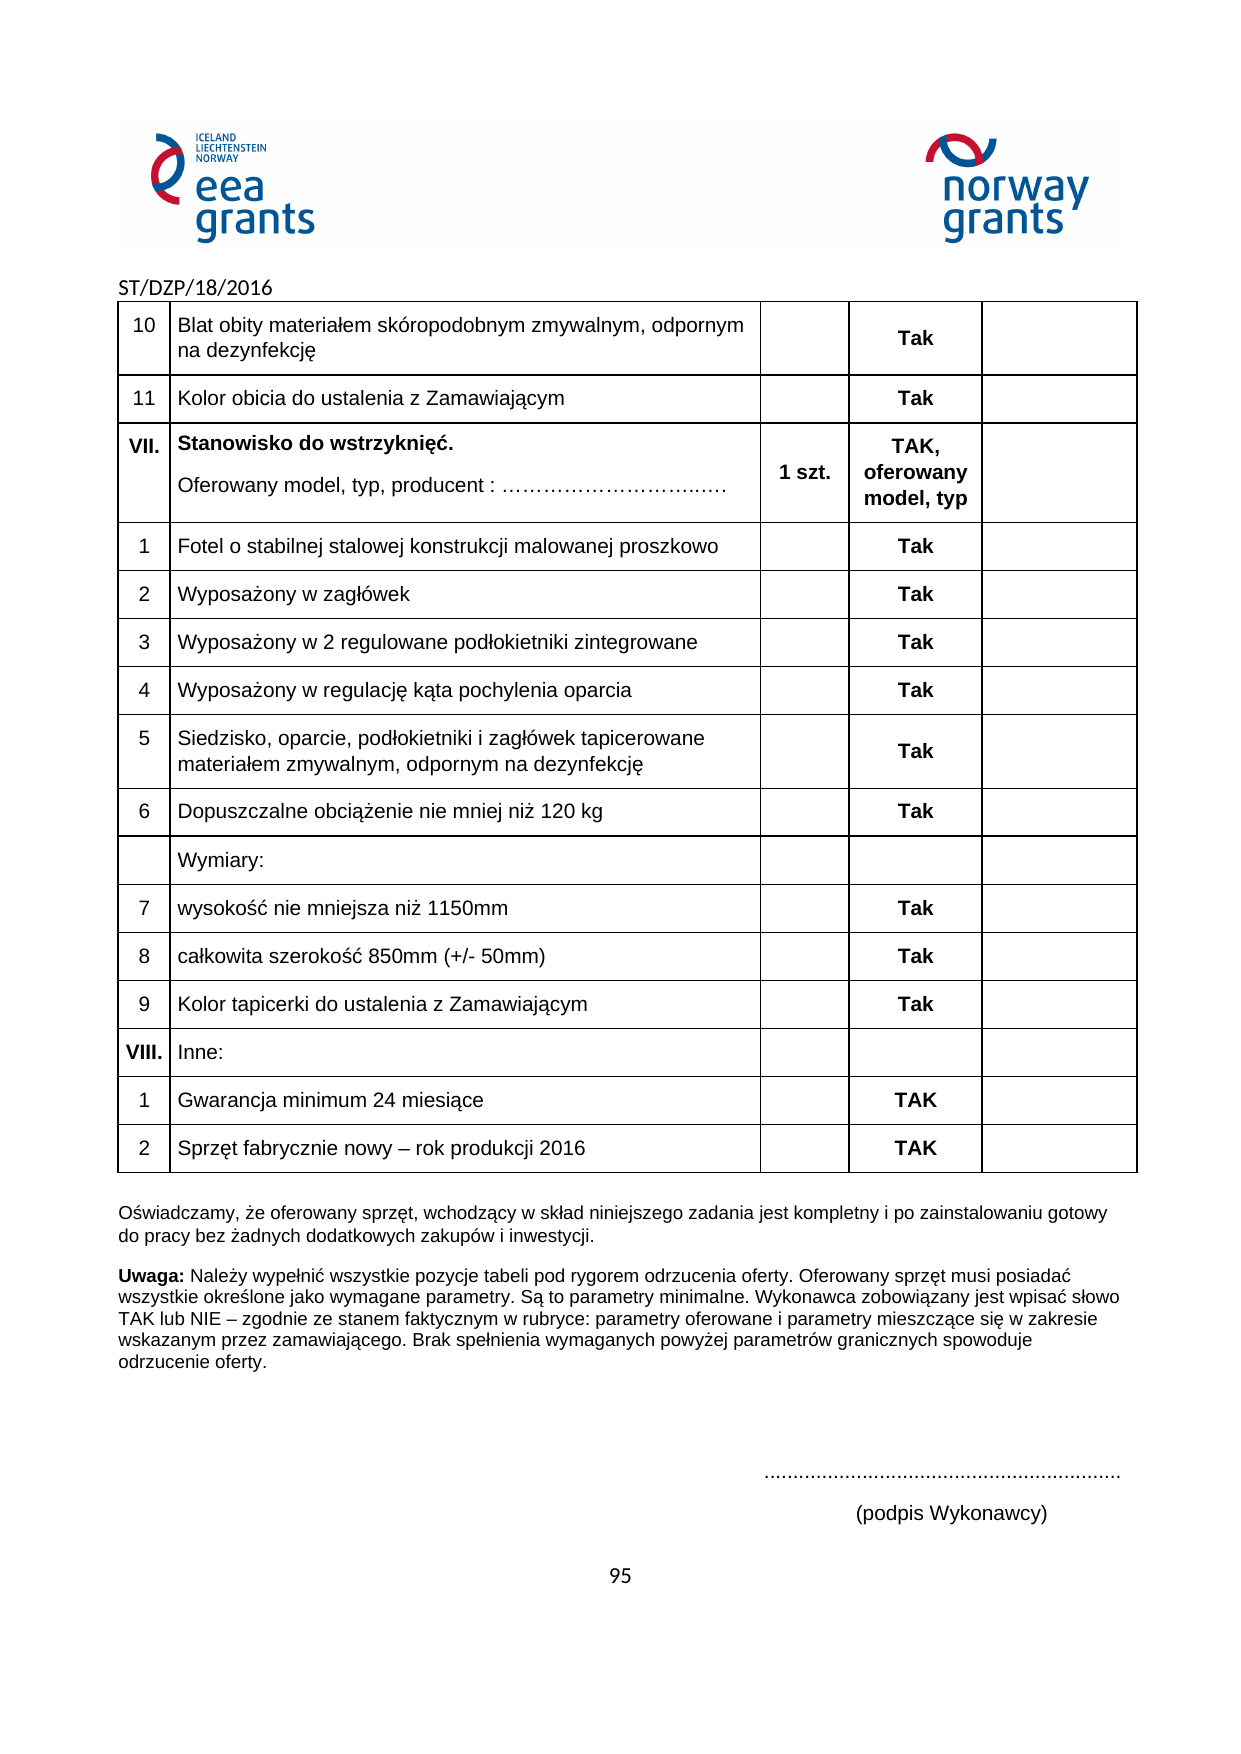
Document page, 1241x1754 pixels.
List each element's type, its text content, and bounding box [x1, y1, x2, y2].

table_cell 2 [119, 1125, 169, 1172]
table_cell [983, 619, 1136, 666]
text Oświadczamy, że oferowany sprzęt, wchodzący w skład niniejszego zadania jest kompletny i po zainstalowaniu gotowy do pracy bez żadnych dodatkowych zakupów i inwestycji. [118, 1202, 1122, 1246]
table_cell [983, 376, 1136, 422]
table_cell [983, 933, 1136, 979]
table_cell [850, 1029, 981, 1076]
table_cell Kolor tapicerki do ustalenia z Zamawiającym [171, 981, 760, 1027]
table_cell 7 [119, 885, 169, 931]
table_cell [983, 1029, 1136, 1076]
table_cell Tak [850, 715, 981, 787]
table_cell [761, 523, 848, 570]
table_cell [983, 1077, 1136, 1123]
table_cell Siedzisko, oparcie, podłokietniki i zagłówek tapicerowane materiałem zmywalnym, odpornym na dezynfekcję [171, 715, 760, 787]
table_cell Tak [850, 619, 981, 666]
table_cell [983, 302, 1136, 374]
table_cell 11 [119, 376, 169, 422]
table_cell Tak [850, 667, 981, 714]
table_cell [761, 571, 848, 618]
table_cell 1 [119, 1077, 169, 1123]
table_cell [983, 1125, 1136, 1172]
table_cell 3 [119, 619, 169, 666]
table_cell Wymiary: [171, 837, 760, 883]
table_cell Wyposażony w 2 regulowane podłokietniki zintegrowane [171, 619, 760, 666]
table_cell [119, 837, 169, 883]
table_cell [983, 715, 1136, 787]
table_cell Tak [850, 571, 981, 618]
table_cell Fotel o stabilnej stalowej konstrukcji malowanej proszkowo [171, 523, 760, 570]
table_cell TAK [850, 1077, 981, 1123]
text .............................................................. [156, 1459, 1122, 1483]
table_cell [761, 1029, 848, 1076]
table_cell [761, 302, 848, 374]
table_cell 10 [119, 302, 169, 374]
table_cell 4 [119, 667, 169, 714]
table_cell [761, 667, 848, 714]
table_cell [983, 523, 1136, 570]
table_cell Stanowisko do wstrzyknięć. Oferowany model, typ, producent : ………………………..…. [171, 424, 760, 522]
table_cell TAK [850, 1125, 981, 1172]
table_cell Tak [850, 789, 981, 835]
table_cell [761, 837, 848, 883]
table_cell [850, 837, 981, 883]
table_cell [761, 1125, 848, 1172]
table_cell Inne: [171, 1029, 760, 1076]
table_cell [761, 715, 848, 787]
table_cell VIII. [119, 1029, 169, 1076]
table_cell VII. [119, 424, 169, 522]
text (podpis Wykonawcy) [118, 1501, 1122, 1525]
table_cell Tak [850, 885, 981, 931]
table_cell [761, 789, 848, 835]
table_cell [761, 981, 848, 1027]
table_cell [983, 424, 1136, 522]
table_cell [761, 933, 848, 979]
table_cell Dopuszczalne obciążenie nie mniej niż 120 kg [171, 789, 760, 835]
table_cell 8 [119, 933, 169, 979]
table_cell całkowita szerokość 850mm (+/- 50mm) [171, 933, 760, 979]
text Uwaga: Należy wypełnić wszystkie pozycje tabeli pod rygorem odrzucenia oferty. Oferowany sprzęt musi posiadać wszystkie określone jako wymagane parametry. Są to parametry minimalne. Wykonawca zobowiązany jest wpisać słowo TAK lub NIE – zgodnie ze stanem faktycznym w rubryce: parametry oferowane i parametry mieszczące się w zakresie wskazanym przez zamawiającego. Brak spełnienia wymaganych powyżej parametrów granicznych spowoduje odrzucenie oferty. [118, 1264, 1122, 1372]
table_cell [761, 885, 848, 931]
table_cell 2 [119, 571, 169, 618]
table_cell Tak [850, 523, 981, 570]
table_cell Wyposażony w zagłówek [171, 571, 760, 618]
table_cell [983, 885, 1136, 931]
table_cell [761, 376, 848, 422]
table_cell 1 szt. [761, 424, 848, 522]
table_cell TAK, oferowany model, typ [850, 424, 981, 522]
table_cell 9 [119, 981, 169, 1027]
table_cell Tak [850, 376, 981, 422]
table_cell [761, 1077, 848, 1123]
table_cell [983, 789, 1136, 835]
table_cell [761, 619, 848, 666]
table_cell Sprzęt fabrycznie nowy – rok produkcji 2016 [171, 1125, 760, 1172]
table_cell Blat obity materiałem skóropodobnym zmywalnym, odpornym na dezynfekcję [171, 302, 760, 374]
table_cell [983, 837, 1136, 883]
table_cell 5 [119, 715, 169, 787]
table_cell Tak [850, 302, 981, 374]
table_cell Gwarancja minimum 24 miesiące [171, 1077, 760, 1123]
table_cell 1 [119, 523, 169, 570]
table_cell [983, 571, 1136, 618]
table_cell [983, 667, 1136, 714]
table_cell Tak [850, 933, 981, 979]
table_cell Wyposażony w regulację kąta pochylenia oparcia [171, 667, 760, 714]
table_cell wysokość nie mniejsza niż 1150mm [171, 885, 760, 931]
table_cell [983, 981, 1136, 1027]
table_cell 6 [119, 789, 169, 835]
table_cell Tak [850, 981, 981, 1027]
table_cell Kolor obicia do ustalenia z Zamawiającym [171, 376, 760, 422]
